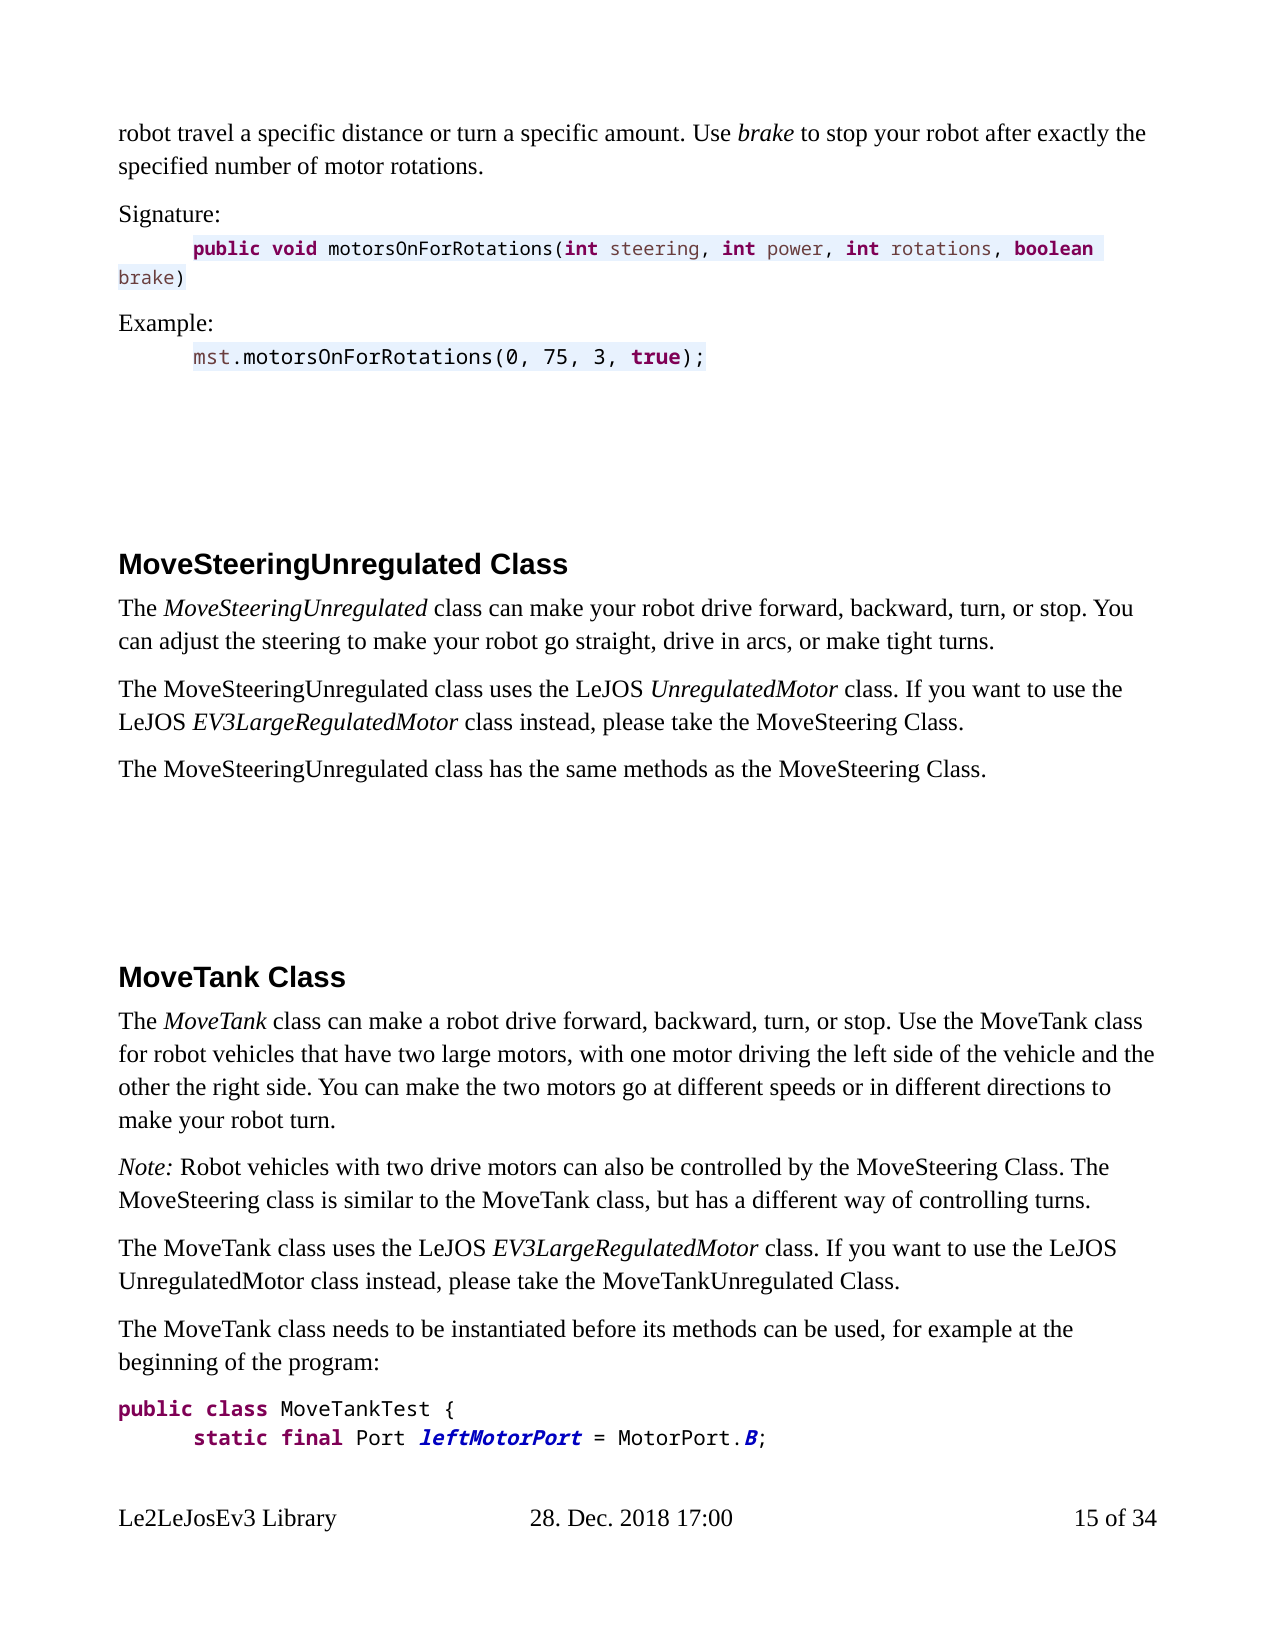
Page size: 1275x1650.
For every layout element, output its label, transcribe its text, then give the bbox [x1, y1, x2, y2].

text The MoveSteeringUnregulated class uses the LeJOS UnregulatedMotor class. If you want to use the LeJOS EV3LargeRegulatedMotor class instead, please take the MoveSteering Class. [118, 674, 1157, 736]
text Signature: public void motorsOnForRotations(int steering, int power, int rotations, boolean brake) [118, 199, 1157, 290]
text static final Port leftMotorPort = MotorPort.B; [118, 1423, 1157, 1451]
text The MoveSteeringUnregulated class has the same methods as the MoveSteering Class. [118, 754, 1157, 783]
text The MoveTank class needs to be instantiated before its methods can be used, for example at the beginning of the program: [118, 1314, 1157, 1375]
text robot travel a specific distance or turn a specific amount. Use brake to stop your robot after exactly the specified number of motor rotations. [118, 118, 1157, 180]
text Note: Robot vehicles with two drive motors can also be controlled by the MoveSteering Class. The MoveSteering class is similar to the MoveTank class, but has a different way of controlling turns. [118, 1152, 1157, 1214]
subtitle MoveSteeringUnregulated Class [118, 547, 1157, 581]
text The MoveSteeringUnregulated class can make your robot drive forward, backward, turn, or stop. You can adjust the steering to make your robot go straight, drive in arcs, or make tight turns. [118, 593, 1157, 655]
subtitle MoveTank Class [118, 959, 1157, 993]
text Example: mst.motorsOnForRotations(0, 75, 3, true); [118, 308, 1157, 371]
text public class MoveTankTest { [118, 1394, 1157, 1423]
text The MoveTank class can make a robot drive forward, backward, turn, or stop. Use the MoveTank class for robot vehicles that have two large motors, with one motor driving the left side of the vehicle and the other the right side. You can make the two motors go at different speeds or in different directions to make your robot turn. [118, 1006, 1157, 1133]
text The MoveTank class uses the LeJOS EV3LargeRegulatedMotor class. If you want to use the LeJOS UnregulatedMotor class instead, please take the MoveTankUnregulated Class. [118, 1233, 1157, 1295]
